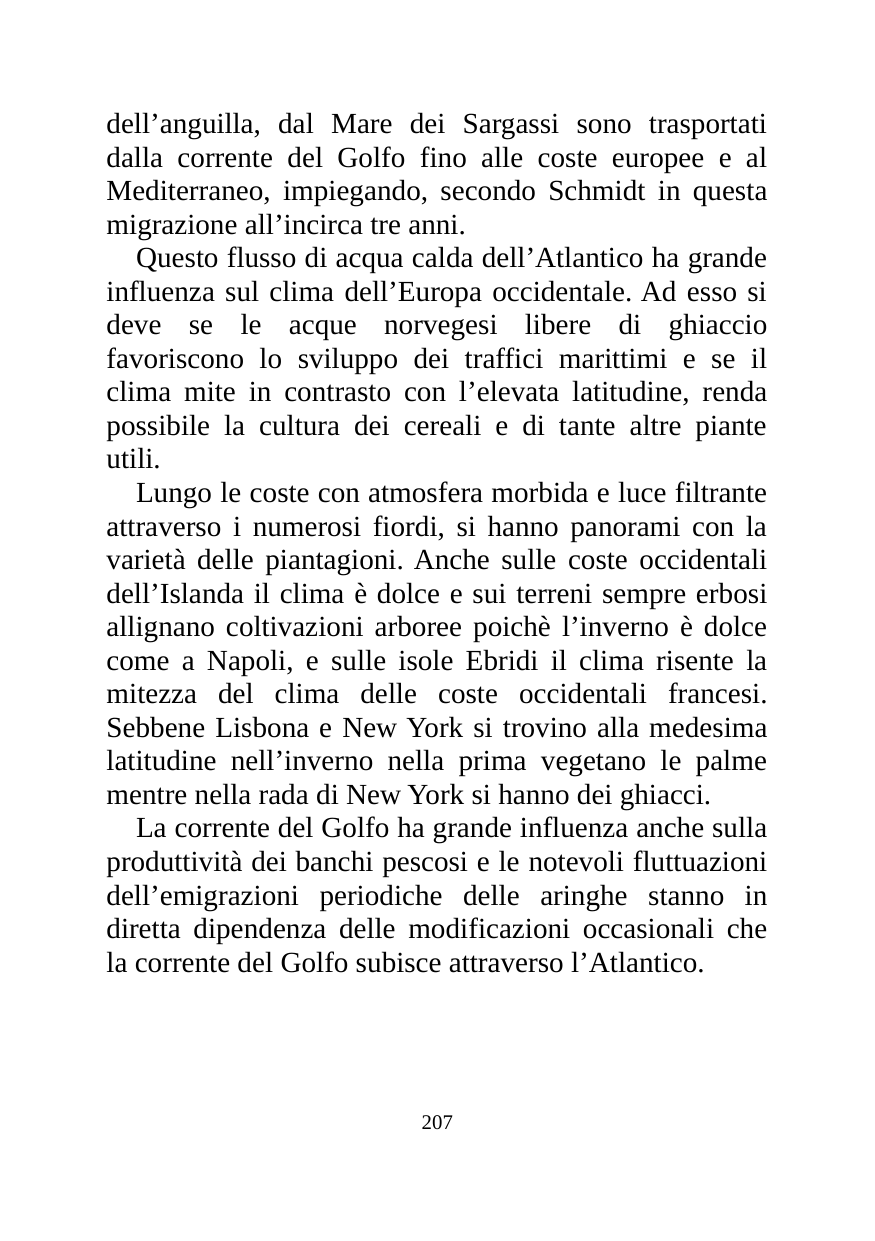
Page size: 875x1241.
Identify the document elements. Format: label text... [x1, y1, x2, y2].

text dell’anguilla, dal Mare dei Sargassi sono trasportati dalla corrente del Golfo fino alle coste europee e al Mediterraneo, impiegando, secondo Schmidt in questa migrazione all’incirca tre anni. [106, 106, 768, 240]
text Questo flusso di acqua calda dell’Atlantico ha grande influenza sul clima dell’Europa occidentale. Ad esso si deve se le acque norvegesi libere di ghiaccio favoriscono lo sviluppo dei traffici marittimi e se il clima mite in contrasto con l’elevata latitudine, renda possibile la cultura dei cereali e di tante altre piante utili. [106, 240, 768, 475]
text Lungo le coste con atmosfera morbida e luce filtrante attraverso i numerosi fiordi, si hanno panorami con la varietà delle piantagioni. Anche sulle coste occidentali dell’Islanda il clima è dolce e sui terreni sempre erbosi allignano coltivazioni arboree poichè l’inverno è dolce come a Napoli, e sulle isole Ebridi il clima risente la mitezza del clima delle coste occidentali francesi. Sebbene Lisbona e New York si trovino alla medesima latitudine nell’inverno nella prima vegetano le palme mentre nella rada di New York si hanno dei ghiacci. [106, 475, 768, 811]
text La corrente del Golfo ha grande influenza anche sulla produttività dei banchi pescosi e le notevoli fluttuazioni dell’emigrazioni periodiche delle aringhe stanno in diretta dipendenza delle modificazioni occasionali che la corrente del Golfo subisce attraverso l’Atlantico. [106, 811, 768, 978]
